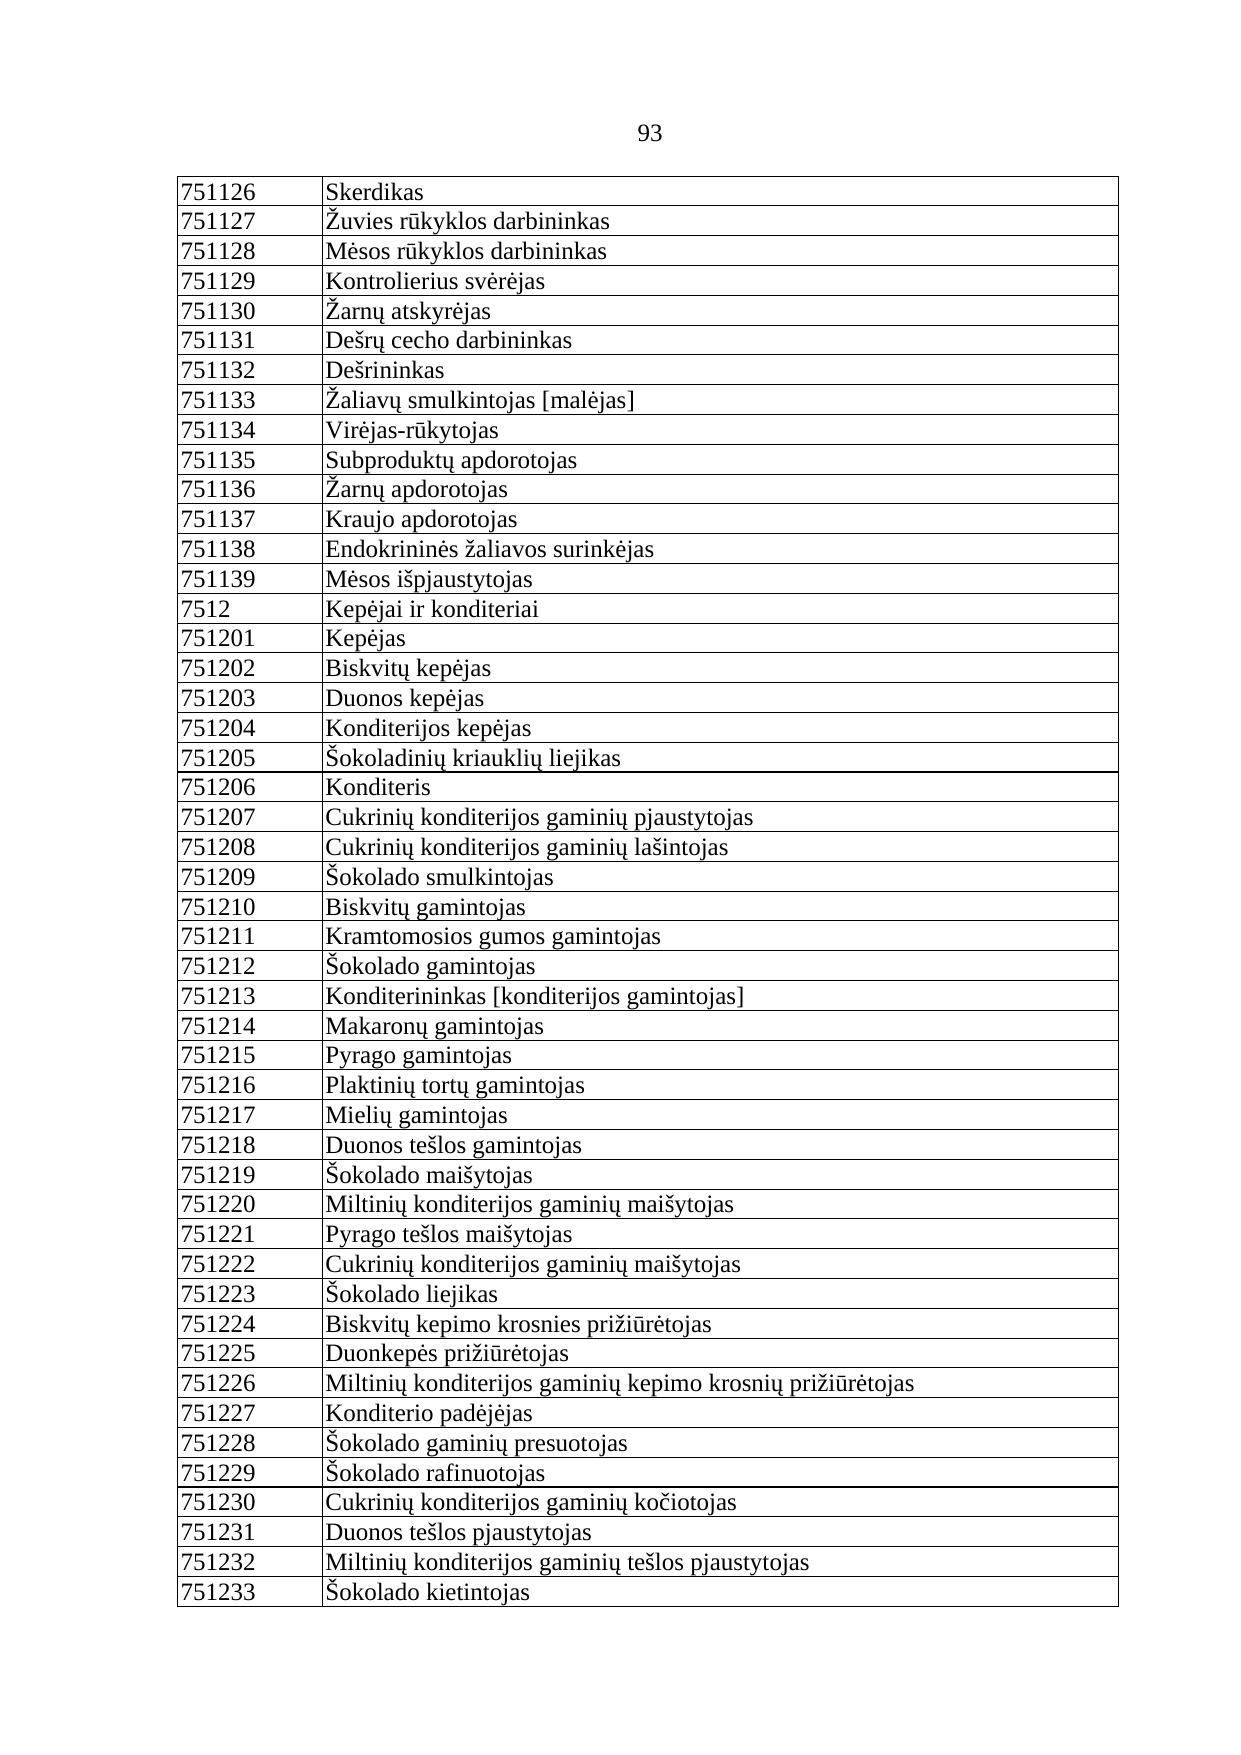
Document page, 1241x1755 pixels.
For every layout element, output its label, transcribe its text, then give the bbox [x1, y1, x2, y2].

table_cell Kraujo apdorotojas [323, 504, 1118, 533]
table_cell Konditeris [323, 773, 1118, 801]
table_cell Mėsos išpjaustytojas [323, 564, 1118, 593]
table_cell 751135 [178, 445, 322, 473]
table_cell Cukrinių konditerijos gaminių pjaustytojas [323, 802, 1118, 831]
table_cell Šokolado smulkintojas [323, 862, 1118, 891]
table_cell 751137 [178, 504, 322, 533]
table_cell 751204 [178, 713, 322, 742]
table_cell 751209 [178, 862, 322, 891]
table_cell Konditerininkas [konditerijos gamintojas] [323, 981, 1118, 1010]
table_cell Cukrinių konditerijos gaminių maišytojas [323, 1249, 1118, 1278]
table_cell 751228 [178, 1428, 322, 1457]
table_cell Šokoladinių kriauklių liejikas [323, 743, 1118, 771]
table_cell Kepėjas [323, 624, 1118, 652]
table_cell Duonos tešlos gamintojas [323, 1130, 1118, 1159]
table_cell 751214 [178, 1011, 322, 1039]
table_cell Šokolado kietintojas [323, 1577, 1118, 1606]
table_cell Makaronų gamintojas [323, 1011, 1118, 1039]
table_cell Duonkepės prižiūrėtojas [323, 1339, 1118, 1367]
table_cell Duonos kepėjas [323, 683, 1118, 712]
table_cell Miltinių konditerijos gaminių maišytojas [323, 1190, 1118, 1218]
table_cell 751215 [178, 1041, 322, 1069]
table_cell 751223 [178, 1279, 322, 1308]
table_cell 751131 [178, 326, 322, 354]
table_cell Konditerijos kepėjas [323, 713, 1118, 742]
table_cell 751139 [178, 564, 322, 593]
table_cell 751224 [178, 1309, 322, 1337]
table_cell Šokolado gaminių presuotojas [323, 1428, 1118, 1457]
table_cell 751133 [178, 385, 322, 414]
table_cell Mėsos rūkyklos darbininkas [323, 236, 1118, 265]
table_cell 751132 [178, 355, 322, 384]
table_cell 751208 [178, 832, 322, 861]
table_cell Mielių gamintojas [323, 1100, 1118, 1129]
table_cell 7512 [178, 594, 322, 622]
table_cell 751205 [178, 743, 322, 771]
table_cell 751218 [178, 1130, 322, 1159]
table_cell Žarnų atskyrėjas [323, 296, 1118, 324]
table_cell 751136 [178, 475, 322, 503]
table_cell Šokolado liejikas [323, 1279, 1118, 1308]
table_cell 751126 [178, 177, 322, 205]
table_cell Pyrago gamintojas [323, 1041, 1118, 1069]
table_cell 751210 [178, 892, 322, 920]
table_cell Biskvitų kepimo krosnies prižiūrėtojas [323, 1309, 1118, 1337]
table_cell 751226 [178, 1368, 322, 1397]
table_cell 751221 [178, 1219, 322, 1248]
table_cell 751138 [178, 534, 322, 563]
table_cell 751216 [178, 1070, 322, 1099]
table_cell Biskvitų kepėjas [323, 653, 1118, 682]
table_cell Žuvies rūkyklos darbininkas [323, 206, 1118, 235]
table_cell Virėjas-rūkytojas [323, 415, 1118, 444]
table_cell 751222 [178, 1249, 322, 1278]
table_cell 751219 [178, 1160, 322, 1188]
table_cell 751211 [178, 921, 322, 950]
table_cell Šokolado gamintojas [323, 951, 1118, 980]
table_cell 751231 [178, 1517, 322, 1546]
table_cell 751217 [178, 1100, 322, 1129]
table_cell 751213 [178, 981, 322, 1010]
table_cell 751212 [178, 951, 322, 980]
table_cell Žaliavų smulkintojas [malėjas] [323, 385, 1118, 414]
table_cell Žarnų apdorotojas [323, 475, 1118, 503]
table_cell Plaktinių tortų gamintojas [323, 1070, 1118, 1099]
table_cell Miltinių konditerijos gaminių kepimo krosnių prižiūrėtojas [323, 1368, 1118, 1397]
table_cell 751227 [178, 1398, 322, 1427]
table_cell 751128 [178, 236, 322, 265]
table_cell 751229 [178, 1458, 322, 1486]
table_cell 751230 [178, 1488, 322, 1516]
table_cell Endokrininės žaliavos surinkėjas [323, 534, 1118, 563]
table_cell Pyrago tešlos maišytojas [323, 1219, 1118, 1248]
table_cell Duonos tešlos pjaustytojas [323, 1517, 1118, 1546]
table_cell 751127 [178, 206, 322, 235]
table_cell 751220 [178, 1190, 322, 1218]
table_cell Subproduktų apdorotojas [323, 445, 1118, 473]
table_cell Cukrinių konditerijos gaminių lašintojas [323, 832, 1118, 861]
table_cell Miltinių konditerijos gaminių tešlos pjaustytojas [323, 1547, 1118, 1576]
table_cell 751207 [178, 802, 322, 831]
table_cell Dešrų cecho darbininkas [323, 326, 1118, 354]
table_cell 751129 [178, 266, 322, 295]
table_cell Skerdikas [323, 177, 1118, 205]
table_cell Šokolado maišytojas [323, 1160, 1118, 1188]
table_cell Šokolado rafinuotojas [323, 1458, 1118, 1486]
table_cell 751134 [178, 415, 322, 444]
table_cell 751232 [178, 1547, 322, 1576]
table_cell Kepėjai ir konditeriai [323, 594, 1118, 622]
table_cell 751130 [178, 296, 322, 324]
table_cell 751201 [178, 624, 322, 652]
table_cell Cukrinių konditerijos gaminių kočiotojas [323, 1488, 1118, 1516]
table_cell Biskvitų gamintojas [323, 892, 1118, 920]
table_cell 751225 [178, 1339, 322, 1367]
table_cell Dešrininkas [323, 355, 1118, 384]
table_cell 751203 [178, 683, 322, 712]
table_cell 751202 [178, 653, 322, 682]
table_cell Kontrolierius svėrėjas [323, 266, 1118, 295]
table_cell Konditerio padėjėjas [323, 1398, 1118, 1427]
table_cell Kramtomosios gumos gamintojas [323, 921, 1118, 950]
table_cell 751233 [178, 1577, 322, 1606]
table_cell 751206 [178, 773, 322, 801]
